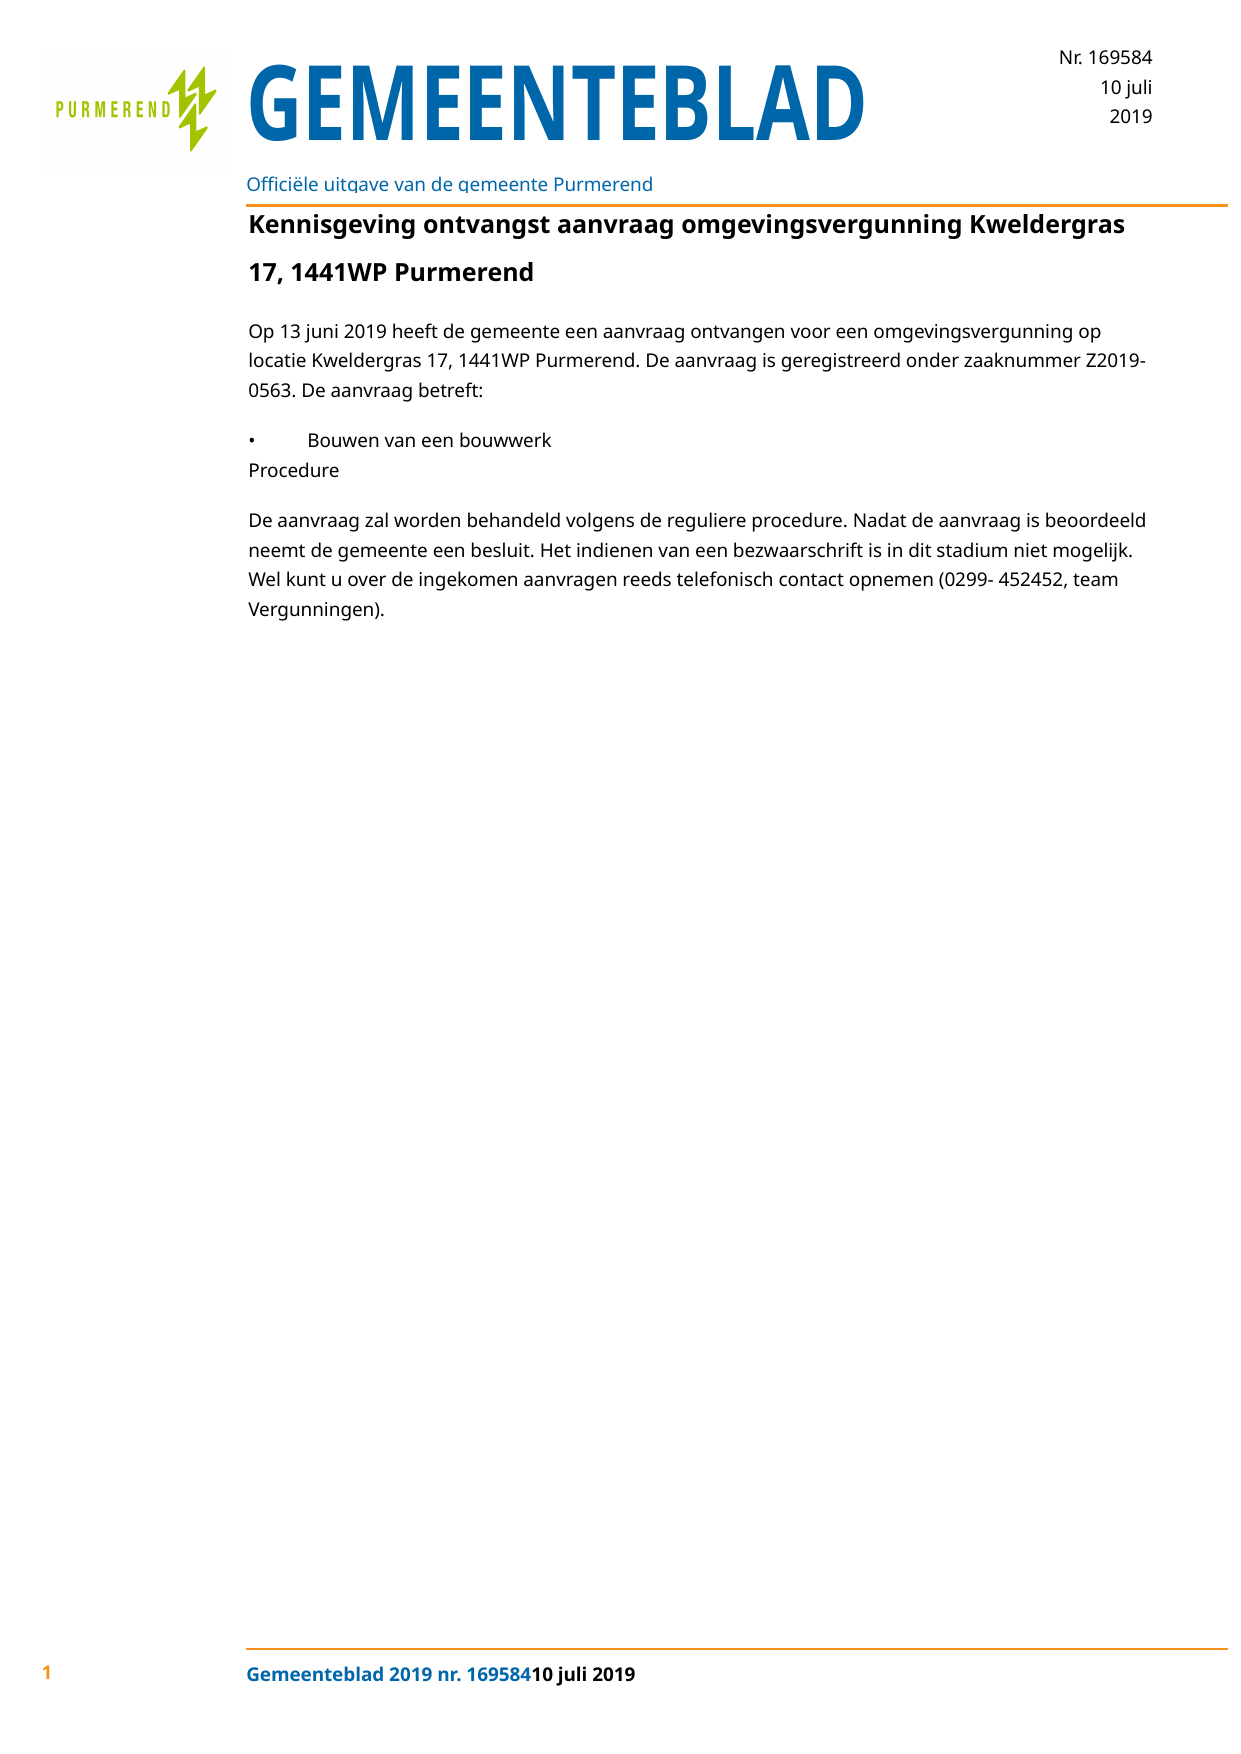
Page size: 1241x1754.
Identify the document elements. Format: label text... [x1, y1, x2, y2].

picture [41, 47, 231, 172]
text Procedure [248, 457, 1152, 483]
text Kennisgeving ontvangst aanvraag omgevingsvergunning Kweldergras 17, 1441WP Purmerend [248, 207, 1152, 288]
text Op 13 juni 2019 heeft de gemeente een aanvraag ontvangen voor een omgevingsvergunning op locatie Kweldergras 17, 1441WP Purmerend. De aanvraag is geregistreerd onder zaaknummer Z2019-0563. De aanvraag betreft: [248, 318, 1152, 403]
text De aanvraag zal worden behandeld volgens de reguliere procedure. Nadat de aanvraag is beoordeeld neemt de gemeente een besluit. Het indienen van een bezwaarschrift is in dit stadium niet mogelijk. Wel kunt u over de ingekomen aanvragen reeds telefonisch contact opnemen (0299- 452452, team Vergunningen). [248, 507, 1152, 622]
list Bouwen van een bouwwerk [248, 427, 1152, 453]
